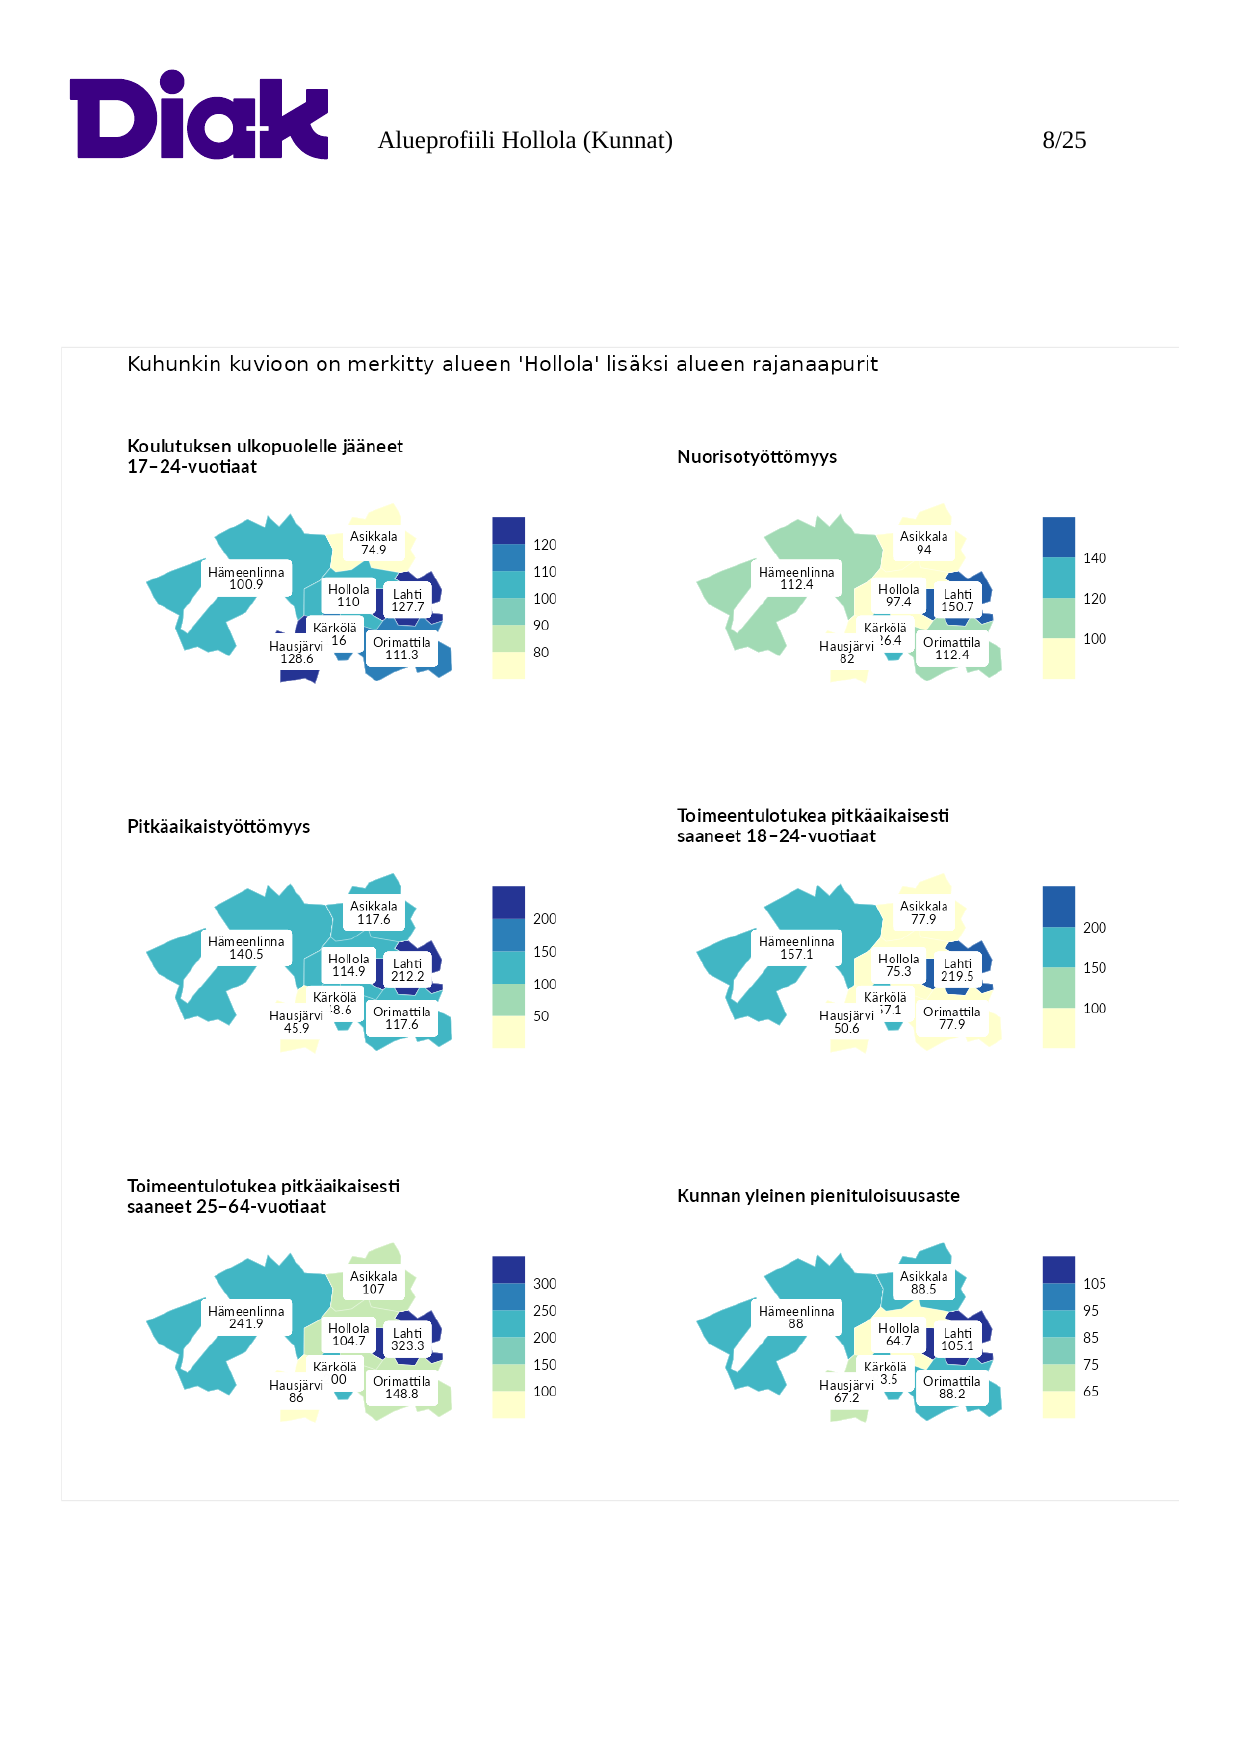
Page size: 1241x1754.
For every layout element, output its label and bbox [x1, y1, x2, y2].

picture [61, 196, 1179, 1651]
